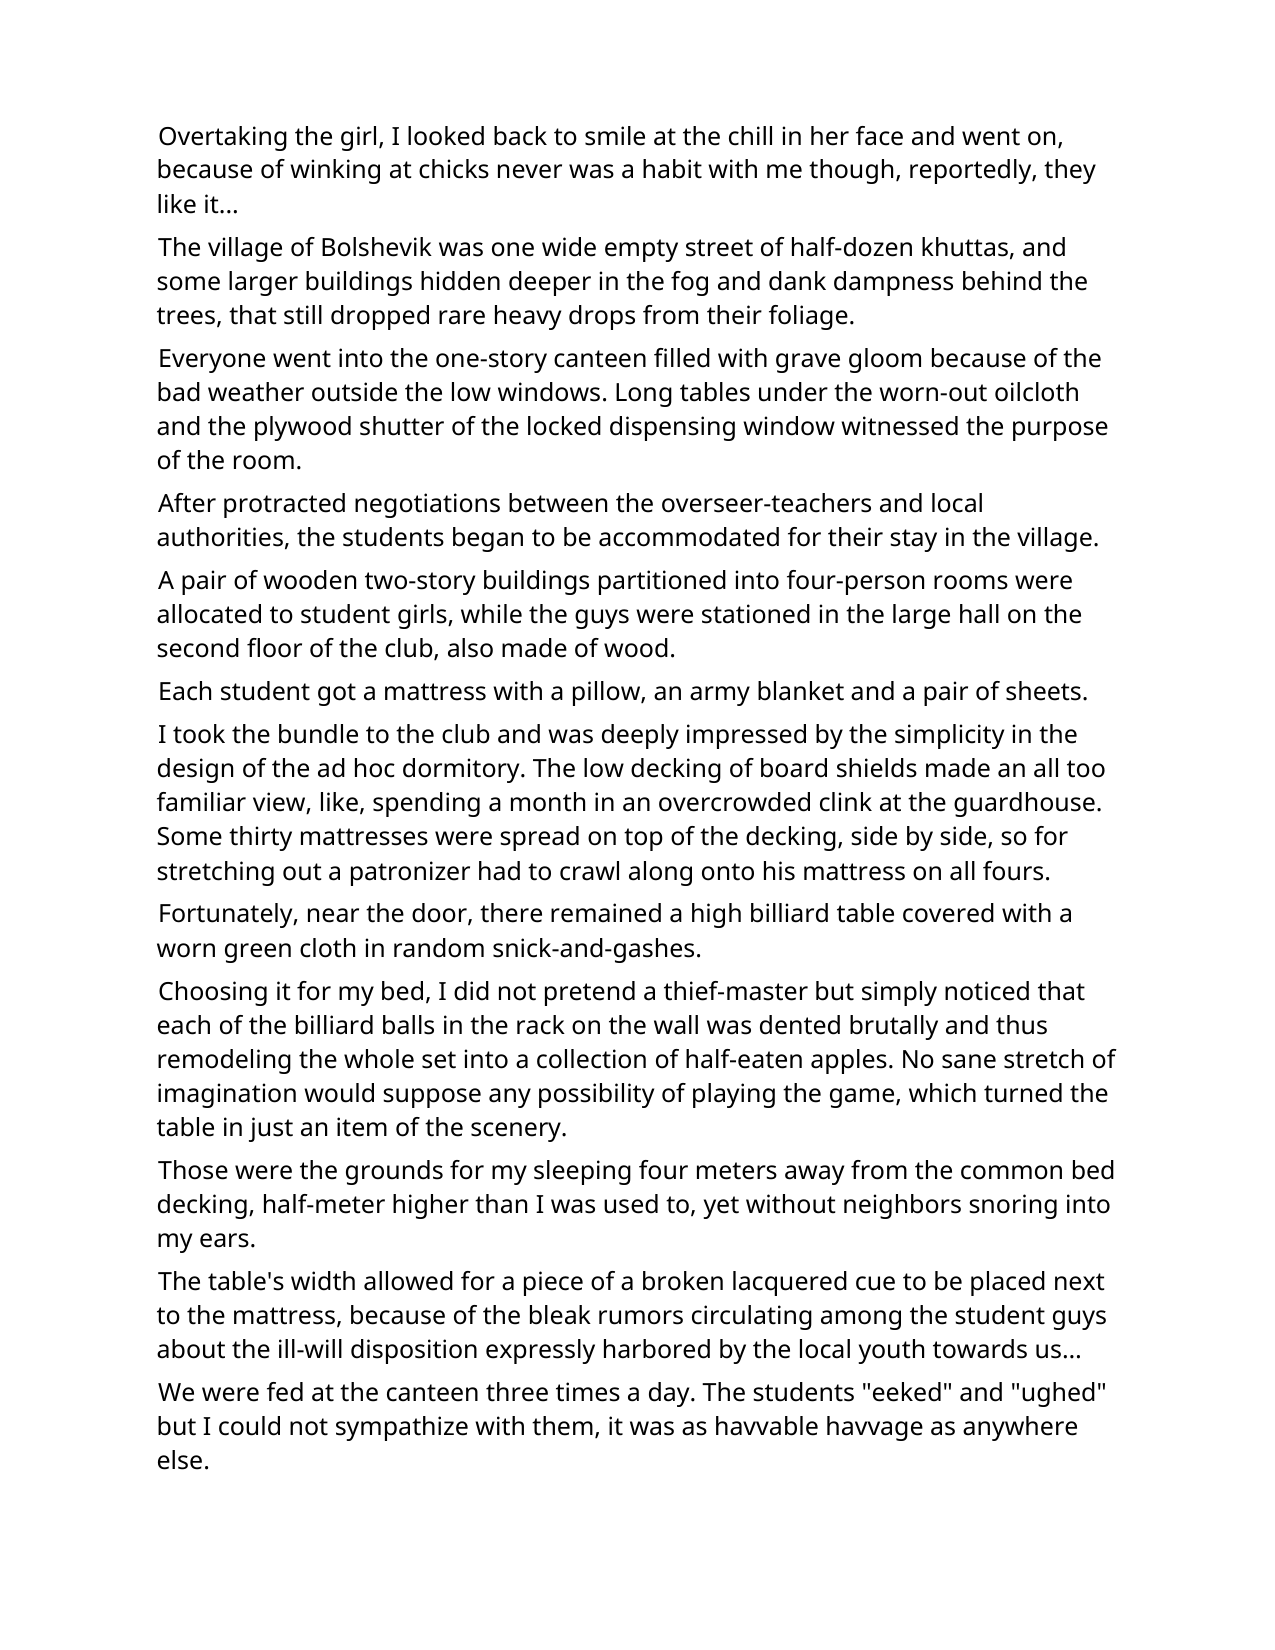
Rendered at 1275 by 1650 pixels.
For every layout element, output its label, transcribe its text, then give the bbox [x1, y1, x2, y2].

text A pair of wooden two-story buildings partitioned into four-person rooms were allocated to student girls, while the guys were stationed in the large hall on the second floor of the club, also made of wood. [156, 563, 1118, 665]
text I took the bundle to the club and was deeply impressed by the simplicity in the design of the ad hoc dormitory. The low decking of board shields made an all too familiar view, like, spending a month in an overcrowded clink at the guardhouse. Some thirty mattresses were spread on top of the decking, side by side, so for stretching out a patronizer had to crawl along onto his mattress on all fours. [156, 717, 1118, 887]
text Fortunately, near the door, there remained a high billiard table covered with a worn green cloth in random snick-and-gashes. [156, 896, 1118, 964]
text Everyone went into the one-story canteen filled with grave gloom because of the bad weather outside the low windows. Long tables under the worn-out oilcloth and the plywood shutter of the locked dispensing window witnessed the purpose of the room. [156, 340, 1118, 477]
text Those were the grounds for my sleeping four meters away from the common bed decking, half-meter higher than I was used to, yet without neighbors snoring into my ears. [156, 1152, 1118, 1255]
text The table's width allowed for a piece of a broken lacquered cue to be placed next to the mattress, because of the bleak rumors circulating among the student guys about the ill-will disposition expressly harbored by the local youth towards us… [156, 1264, 1118, 1366]
text Overtaking the girl, I looked back to smile at the chill in her face and went on, because of winking at chicks never was a habit with me though, reportedly, they like it... [156, 118, 1118, 220]
text Each student got a mattress with a pillow, an army blanket and a pair of sheets. [156, 674, 1118, 708]
text Choosing it for my bed, I did not pretend a thief-master but simply noticed that each of the billiard balls in the rack on the wall was dented brutally and thus remodeling the whole set into a collection of half-eaten apples. No sane stretch of imagination would suppose any possibility of playing the game, which turned the table in just an item of the scenery. [156, 973, 1118, 1143]
text The village of Bolshevik was one wide empty street of half-dozen khuttas, and some larger buildings hidden deeper in the fog and dank dampness behind the trees, that still dropped rare heavy drops from their foliage. [156, 229, 1118, 331]
text After protracted negotiations between the overseer-teachers and local authorities, the students began to be accommodated for their stay in the village. [156, 486, 1118, 554]
text We were fed at the canteen three times a day. The students "eeked" and "ughed" but I could not sympathize with them, it was as havvable havvage as anywhere else. [156, 1375, 1118, 1477]
